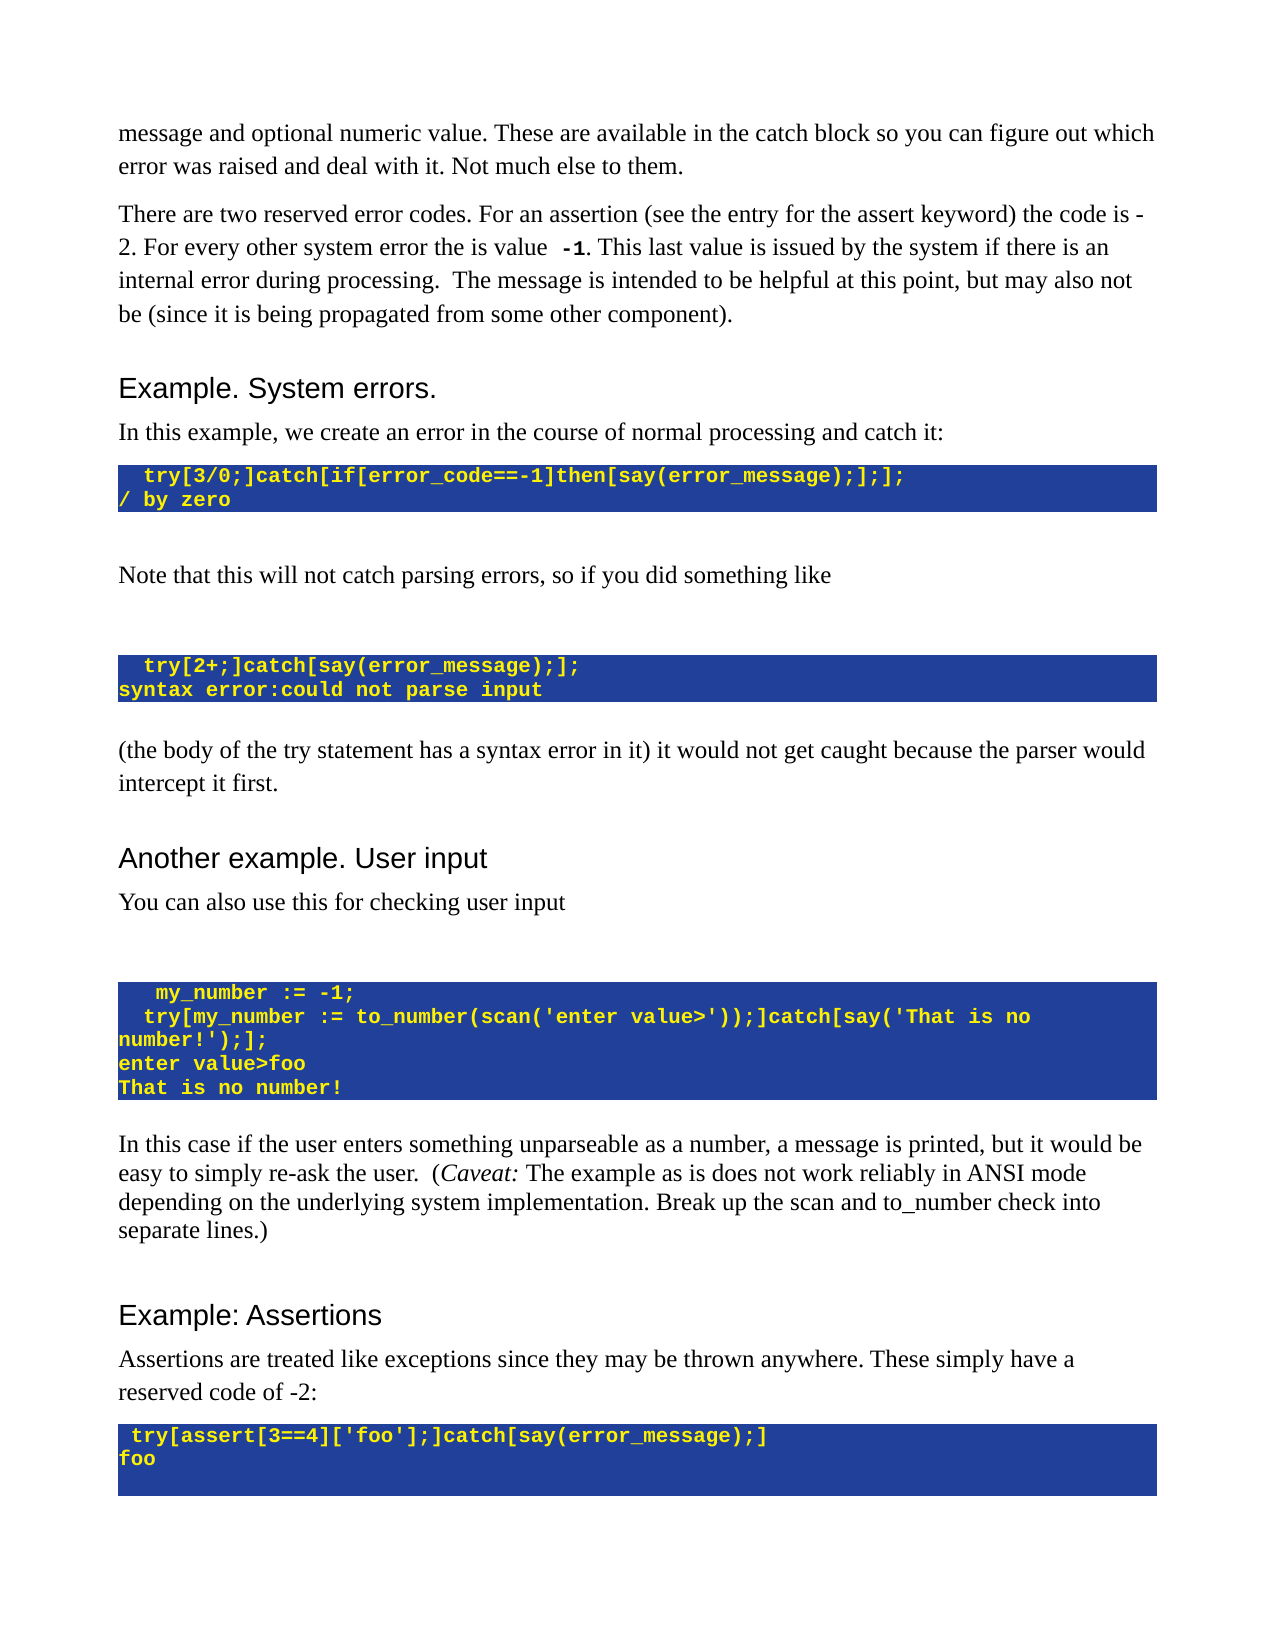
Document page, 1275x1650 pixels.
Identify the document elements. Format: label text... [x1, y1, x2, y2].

text There are two reserved error codes. For an assertion (see the entry for the assert keyword) the code is -2. For every other system error the is value -1. This last value is issued by the system if there is an internal error during processing. The message is intended to be helpful at this point, but may also not be (since it is being propagated from some other component). [118, 199, 1157, 327]
text (the body of the try statement has a syntax error in it) it would not get caught because the parser would intercept it first. [118, 702, 1157, 797]
subtitle Example. System errors. [118, 371, 1157, 405]
text That is no number! [118, 1077, 1157, 1100]
text Assertions are treated like exceptions since they may be thrown anywhere. These simply have a reserved code of -2: [118, 1344, 1157, 1406]
subtitle Example: Assertions [118, 1298, 1157, 1331]
text In this example, we create an error in the course of normal processing and catch it: [118, 417, 1157, 446]
text my_number := -1; [118, 982, 1157, 1006]
subtitle Another example. User input [118, 841, 1157, 874]
text In this case if the user enters something unparseable as a number, a message is printed, but it would be easy to simply re-ask the user. (Caveat: The example as is does not work reliably in ANSI mode depending on the underlying system implementation. Break up the scan and to_number check into separate lines.) [118, 1129, 1157, 1244]
text foo [118, 1448, 1157, 1472]
text message and optional numeric value. These are available in the catch block so you can figure out which error was raised and deal with it. Not much else to them. [118, 118, 1157, 180]
text try[my_number := to_number(scan('enter value>'));]catch[say('That is no number!');]; [118, 1006, 1157, 1053]
text try[2+;]catch[say(error_message);]; [118, 655, 1157, 679]
text You can also use this for checking user input [118, 887, 1157, 916]
text / by zero [118, 488, 1157, 512]
text Note that this will not catch parsing errors, so if you did something like [118, 560, 1157, 588]
text try[3/0;]catch[if[error_code==-1]then[say(error_message);];]; [118, 465, 1157, 488]
text try[assert[3==4]['foo'];]catch[say(error_message);] [118, 1424, 1157, 1448]
text syntax error:could not parse input [118, 679, 1157, 702]
text enter value>foo [118, 1053, 1157, 1077]
